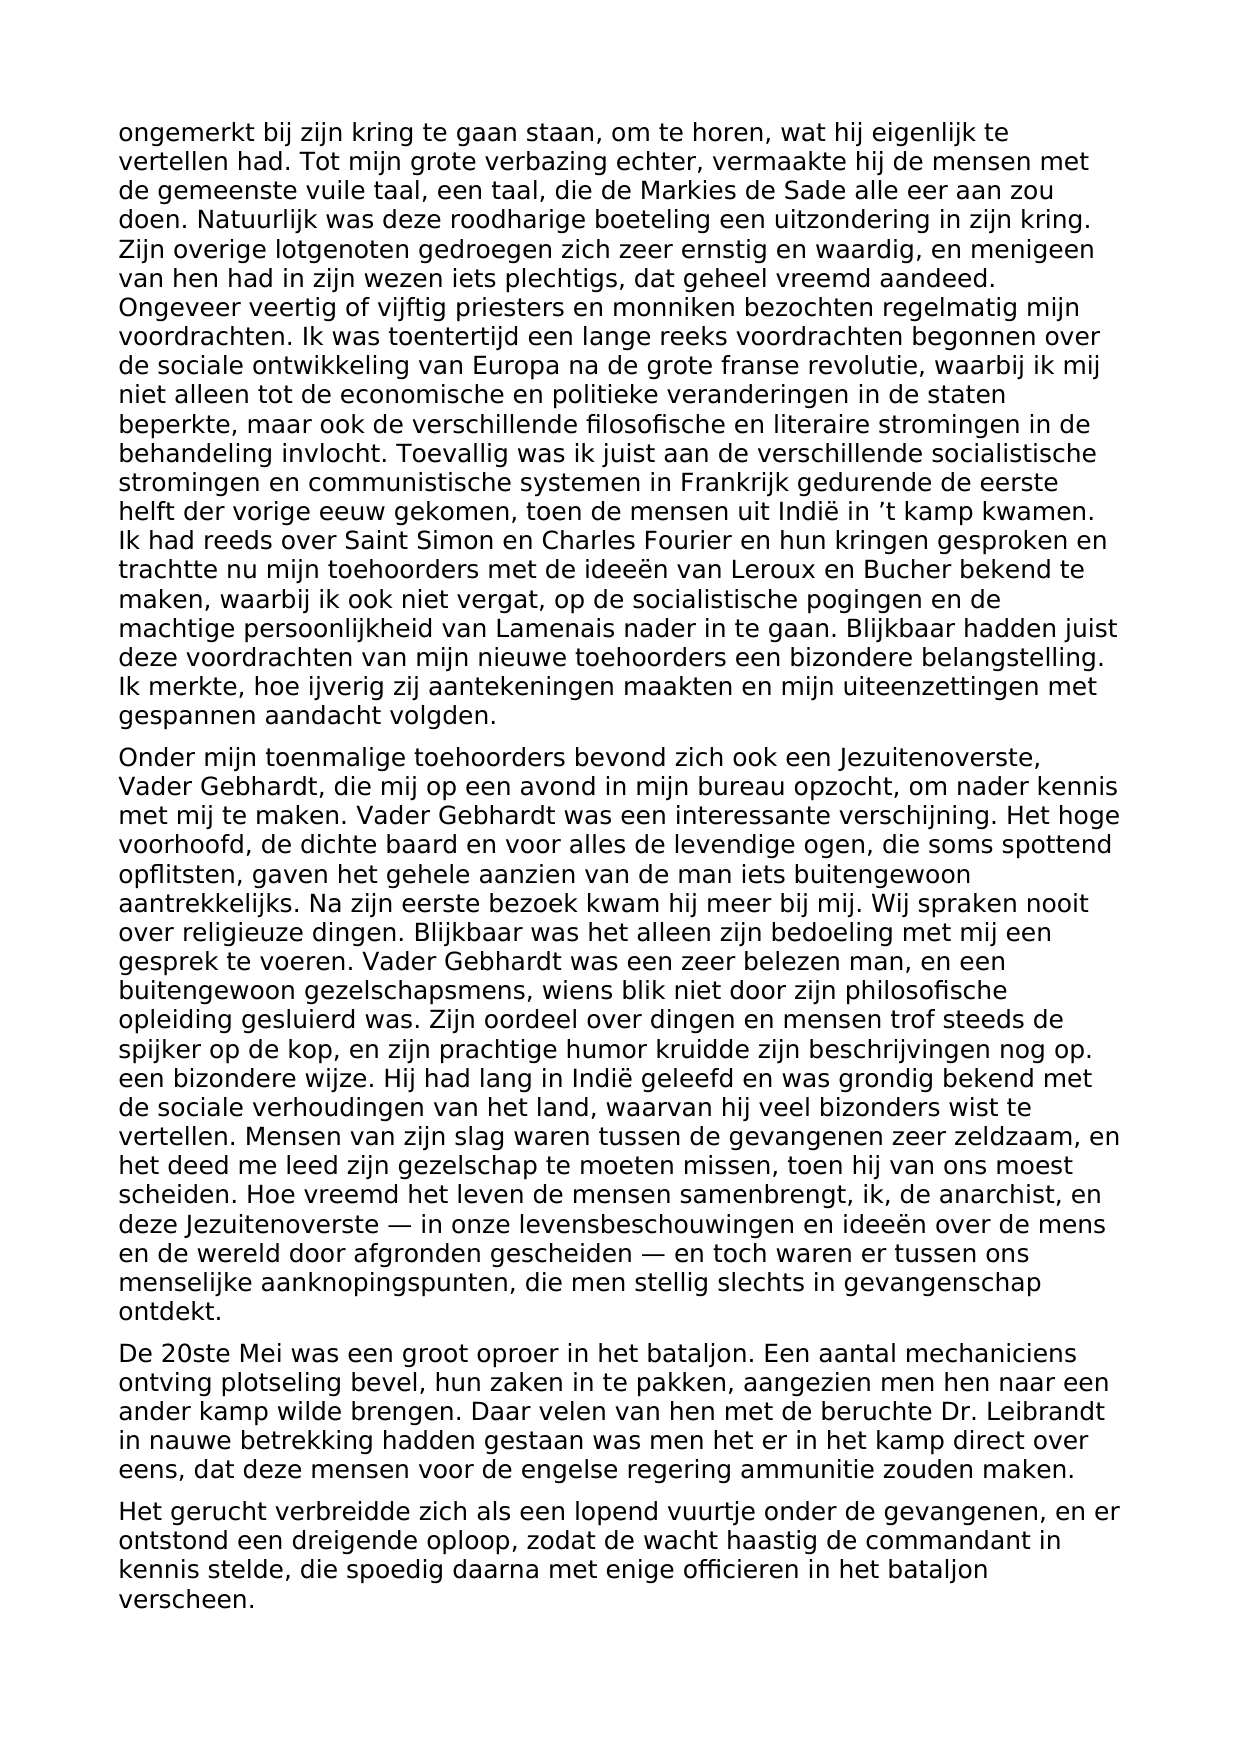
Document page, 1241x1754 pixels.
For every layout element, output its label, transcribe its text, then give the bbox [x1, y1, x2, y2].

text De 20ste Mei was een groot oproer in het bataljon. Een aantal mechaniciens ontving plotseling bevel, hun zaken in te pakken, aangezien men hen naar een ander kamp wilde brengen. Daar velen van hen met de beruchte Dr. Leibrandt in nauwe betrekking hadden gestaan was men het er in het kamp direct over eens, dat deze mensen voor de engelse regering ammunitie zouden maken. [118, 1339, 1122, 1485]
text Het gerucht verbreidde zich als een lopend vuurtje onder de gevangenen, en er ontstond een dreigende oploop, zodat de wacht haastig de commandant in kennis stelde, die spoedig daarna met enige officieren in het bataljon verscheen. [118, 1497, 1122, 1614]
text ongemerkt bij zijn kring te gaan staan, om te horen, wat hij eigenlijk te vertellen had. Tot mijn grote verbazing echter, vermaakte hij de mensen met de gemeenste vuile taal, een taal, die de Markies de Sade alle eer aan zou doen. Natuurlijk was deze roodharige boeteling een uitzondering in zijn kring. Zijn overige lotgenoten gedroegen zich zeer ernstig en waardig, en menigeen van hen had in zijn wezen iets plechtigs, dat geheel vreemd aandeed. Ongeveer veertig of vijftig priesters en monniken bezochten regelmatig mijn voordrachten. Ik was toentertijd een lange reeks voordrachten begonnen over de sociale ontwikkeling van Europa na de grote franse revolutie, waarbij ik mij niet alleen tot de economische en politieke veranderingen in de staten beperkte, maar ook de verschillende filosofische en literaire stromingen in de behandeling invlocht. Toevallig was ik juist aan de verschillende socialistische stromingen en communistische systemen in Frankrijk gedurende de eerste helft der vorige eeuw gekomen, toen de mensen uit Indië in ’t kamp kwamen. Ik had reeds over Saint Simon en Charles Fourier en hun kringen gesproken en trachtte nu mijn toehoorders met de ideeën van Leroux en Bucher bekend te maken, waarbij ik ook niet vergat, op de socialistische pogingen en de machtige persoonlijkheid van Lamenais nader in te gaan. Blijkbaar hadden juist deze voordrachten van mijn nieuwe toehoorders een bizondere belangstelling. Ik merkte, hoe ijverig zij aantekeningen maakten en mijn uiteenzettingen met gespannen aandacht volgden. [118, 118, 1122, 731]
text Onder mijn toenmalige toehoorders bevond zich ook een Jezuitenoverste, Vader Gebhardt, die mij op een avond in mijn bureau opzocht, om nader kennis met mij te maken. Vader Gebhardt was een interessante verschijning. Het hoge voorhoofd, de dichte baard en voor alles de levendige ogen, die soms spottend opflitsten, gaven het gehele aanzien van de man iets buitengewoon aantrekkelijks. Na zijn eerste bezoek kwam hij meer bij mij. Wij spraken nooit over religieuze dingen. Blijkbaar was het alleen zijn bedoeling met mij een gesprek te voeren. Vader Gebhardt was een zeer belezen man, en een buitengewoon gezelschapsmens, wiens blik niet door zijn philosofische opleiding gesluierd was. Zijn oordeel over dingen en mensen trof steeds de spijker op de kop, en zijn prachtige humor kruidde zijn beschrijvingen nog op. een bizondere wijze. Hij had lang in Indië geleefd en was grondig bekend met de sociale verhoudingen van het land, waarvan hij veel bizonders wist te vertellen. Mensen van zijn slag waren tussen de gevangenen zeer zeldzaam, en het deed me leed zijn gezelschap te moeten missen, toen hij van ons moest scheiden. Hoe vreemd het leven de mensen samenbrengt, ik, de anarchist, en deze Jezuitenoverste — in onze levensbeschouwingen en ideeën over de mens en de wereld door afgronden gescheiden — en toch waren er tussen ons menselijke aanknopingspunten, die men stellig slechts in gevangenschap ontdekt. [118, 743, 1122, 1326]
